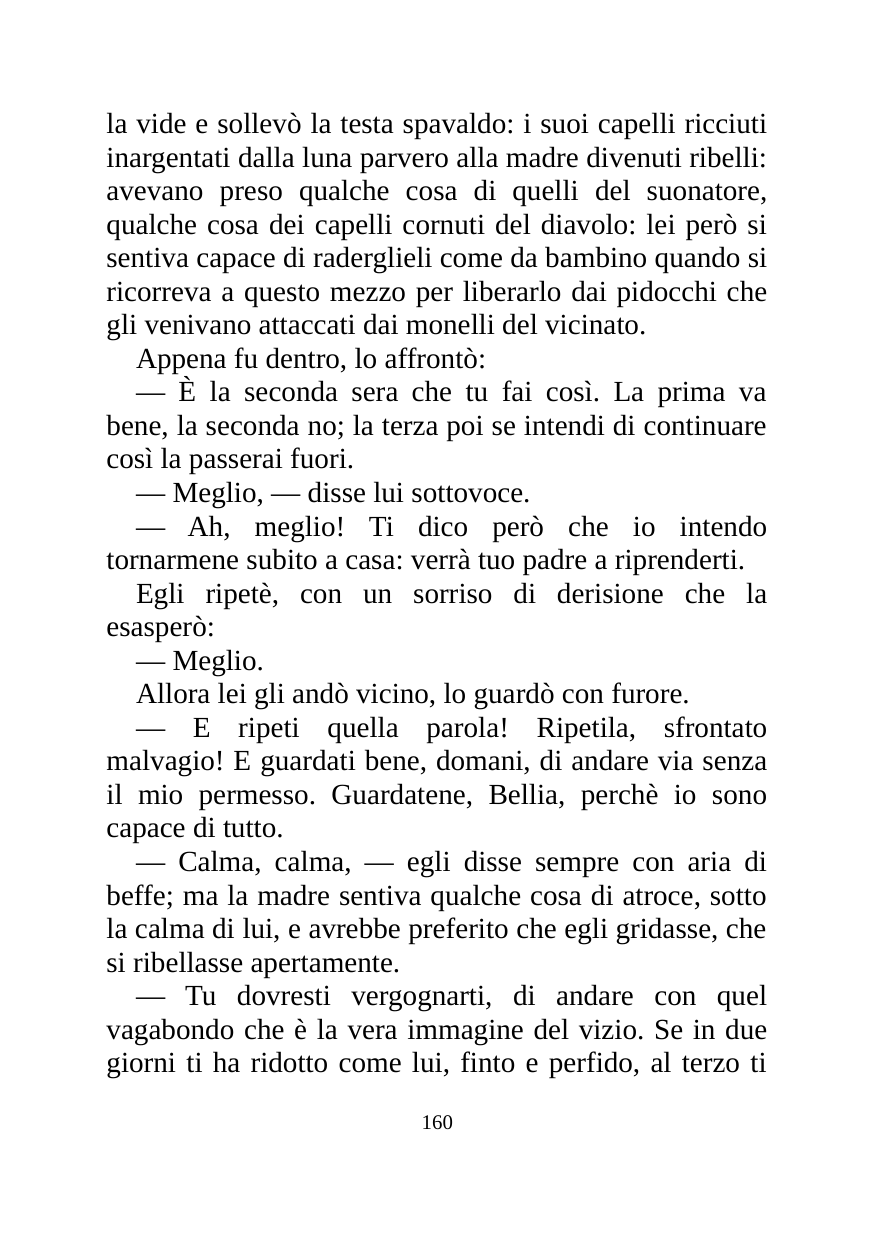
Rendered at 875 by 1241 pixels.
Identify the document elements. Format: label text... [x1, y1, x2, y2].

text la vide e sollevò la testa spavaldo: i suoi capelli ricciuti inargentati dalla luna parvero alla madre divenuti ribelli: avevano preso qualche cosa di quelli del suonatore, qualche cosa dei capelli cornuti del diavolo: lei però si sentiva capace di raderglieli come da bambino quando si ricorreva a questo mezzo per liberarlo dai pidocchi che gli venivano attaccati dai monelli del vicinato. [106, 106, 768, 341]
text — Calma, calma, — egli disse sempre con aria di beffe; ma la madre sentiva qualche cosa di atroce, sotto la calma di lui, e avrebbe preferito che egli gridasse, che si ribellasse apertamente. [106, 844, 768, 978]
text Egli ripetè, con un sorriso di derisione che la esasperò: [106, 576, 768, 643]
text — Tu dovresti vergognarti, di andare con quel vagabondo che è la vera immagine del vizio. Se in due giorni ti ha ridotto come lui, finto e perfido, al terzo ti [106, 978, 768, 1079]
text — È la seconda sera che tu fai così. La prima va bene, la seconda no; la terza poi se intendi di continuare così la passerai fuori. [106, 374, 768, 475]
text Allora lei gli andò vicino, lo guardò con furore. [106, 676, 768, 710]
text — Ah, meglio! Ti dico però che io intendo tornarmene subito a casa: verrà tuo padre a riprenderti. [106, 509, 768, 576]
text — Meglio. [106, 643, 768, 676]
text Appena fu dentro, lo affrontò: [106, 341, 768, 374]
text — Meglio, — disse lui sottovoce. [106, 475, 768, 509]
text — E ripeti quella parola! Ripetila, sfrontato malvagio! E guardati bene, domani, di andare via senza il mio permesso. Guardatene, Bellia, perchè io sono capace di tutto. [106, 710, 768, 844]
